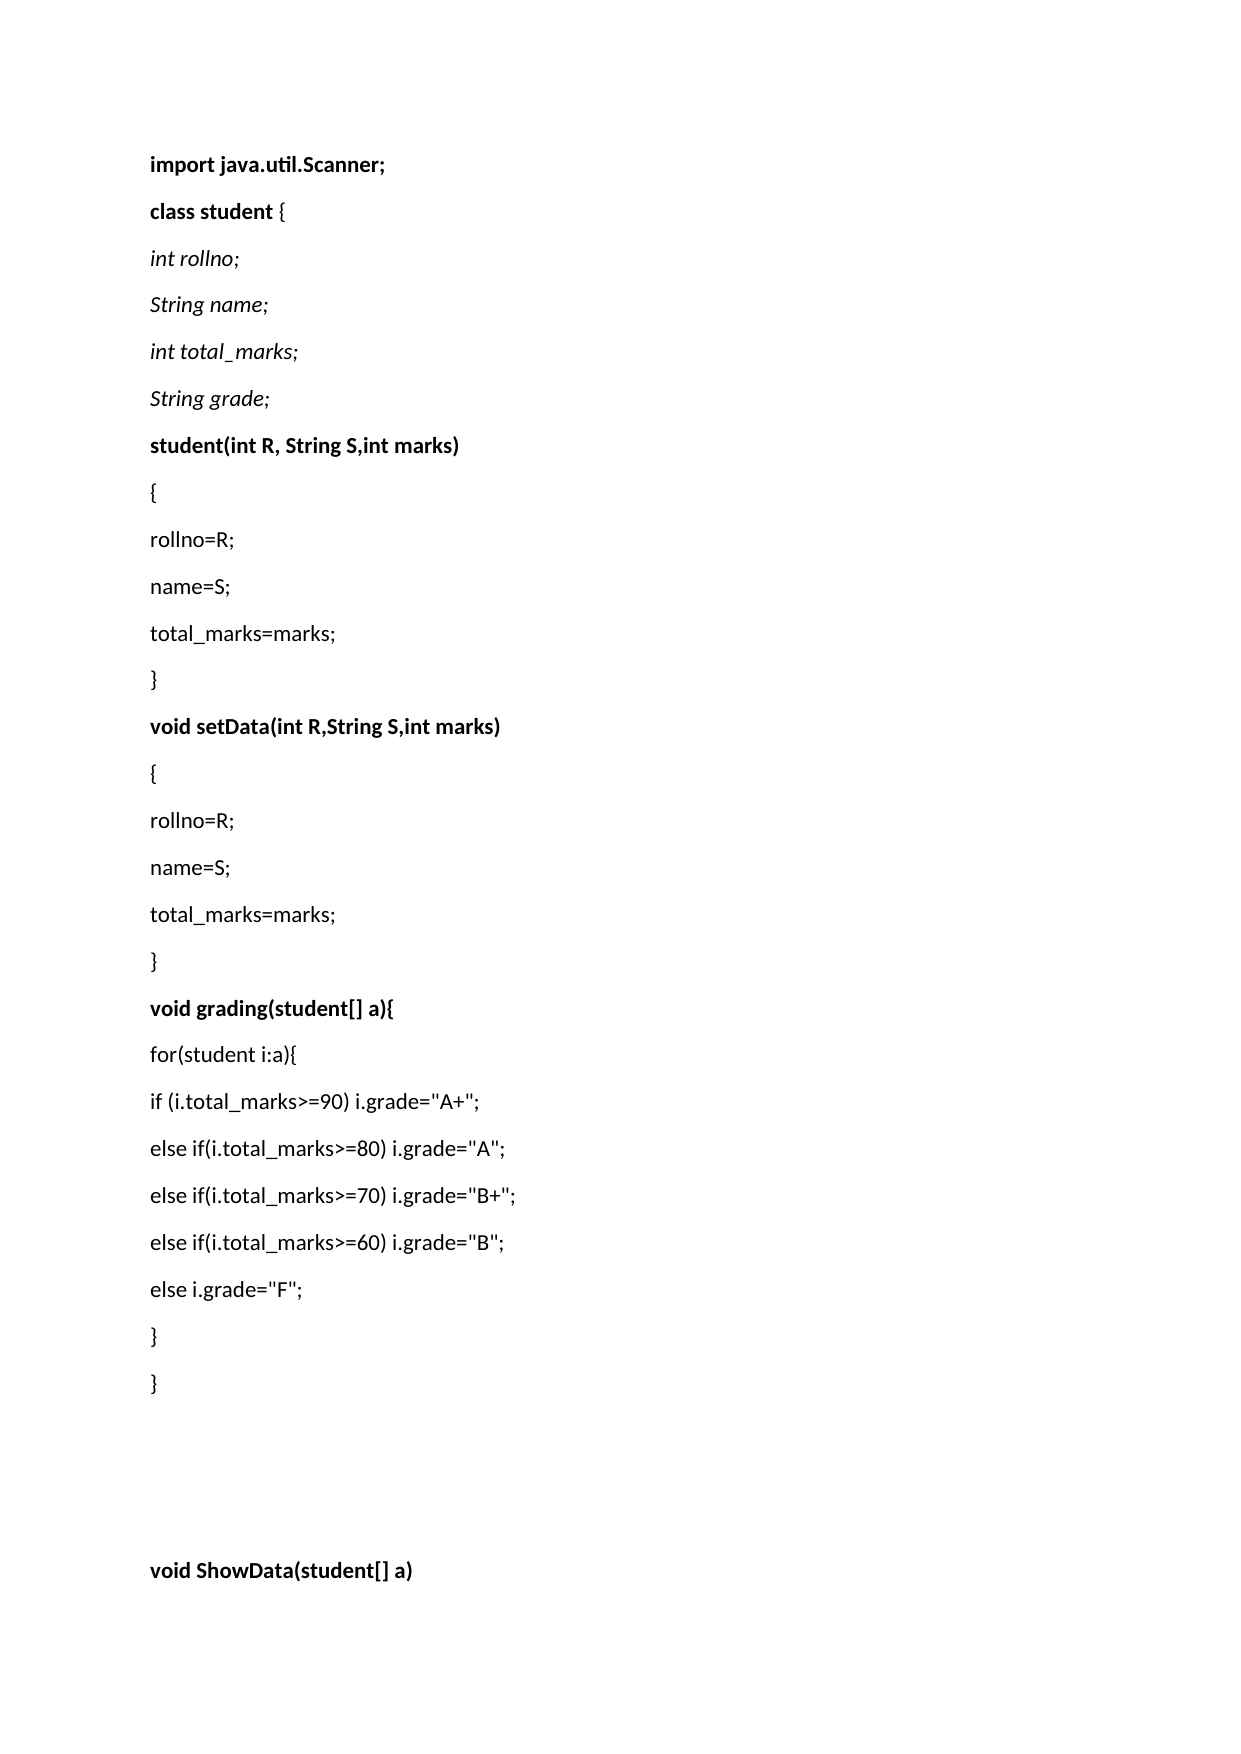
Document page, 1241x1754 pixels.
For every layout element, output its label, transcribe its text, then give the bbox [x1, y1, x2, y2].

text total_marks=marks; [150, 900, 1090, 928]
text void setData(int R,String S,int marks) [150, 712, 1090, 741]
text else if(i.total_marks>=60) i.grade="B"; [150, 1228, 1090, 1256]
text else i.grade="F"; [150, 1275, 1090, 1303]
text String name; [150, 291, 1090, 319]
text { [150, 759, 1090, 787]
text student(int R, String S,int marks) [150, 431, 1090, 459]
text int rollno; [150, 244, 1090, 272]
text class student { [150, 197, 1090, 225]
text } [150, 666, 1090, 694]
text rollno=R; [150, 525, 1090, 553]
text rollno=R; [150, 806, 1090, 834]
text } [150, 1322, 1090, 1350]
text import java.util.Scanner; [150, 150, 1090, 178]
text for(student i:a){ [150, 1041, 1090, 1069]
text int total_marks; [150, 337, 1090, 366]
text total_marks=marks; [150, 619, 1090, 647]
text if (i.total_marks>=90) i.grade="A+"; [150, 1087, 1090, 1116]
text { [150, 478, 1090, 506]
text } [150, 947, 1090, 975]
text void ShowData(student[] a) [150, 1556, 1090, 1584]
text } [150, 1369, 1090, 1397]
text else if(i.total_marks>=70) i.grade="B+"; [150, 1181, 1090, 1209]
text else if(i.total_marks>=80) i.grade="A"; [150, 1134, 1090, 1162]
text name=S; [150, 853, 1090, 881]
text void grading(student[] a){ [150, 994, 1090, 1022]
text name=S; [150, 572, 1090, 600]
text String grade; [150, 384, 1090, 412]
